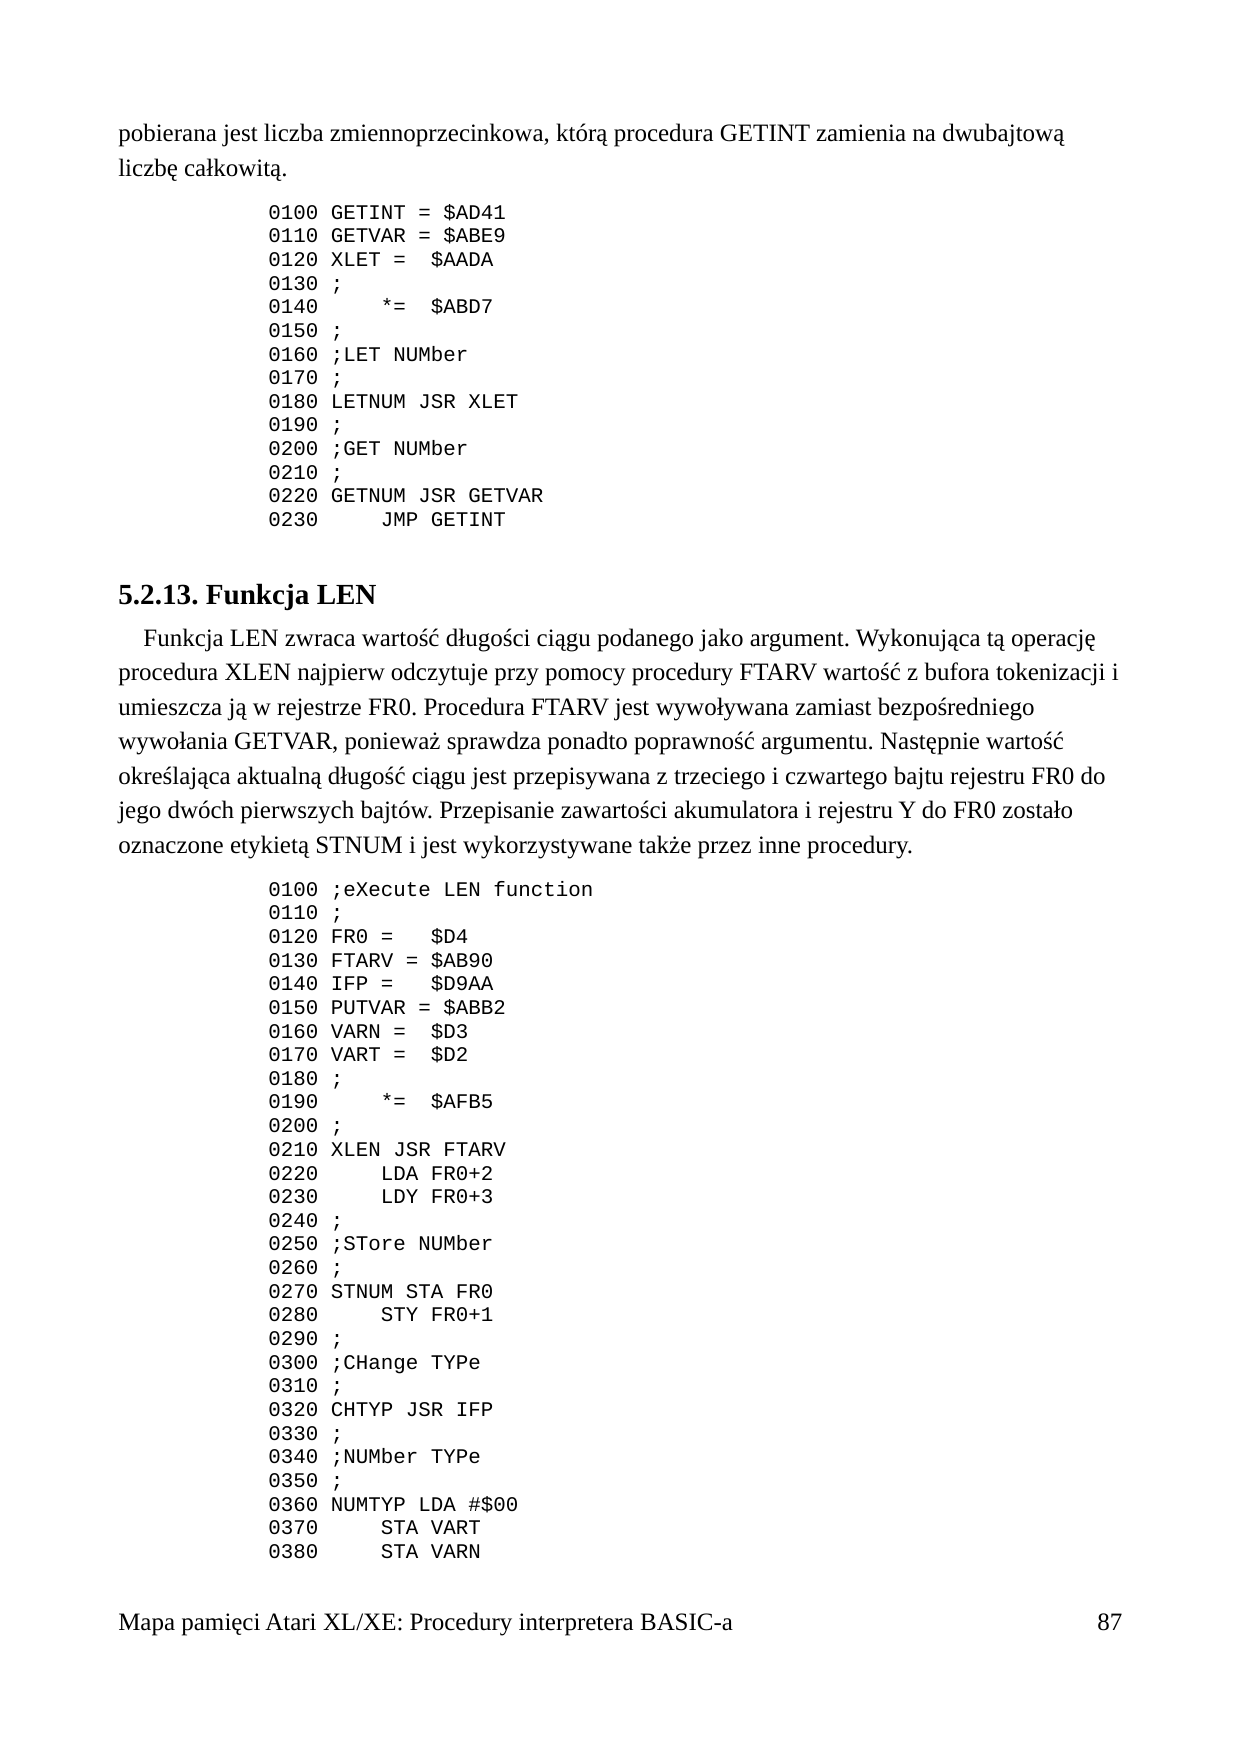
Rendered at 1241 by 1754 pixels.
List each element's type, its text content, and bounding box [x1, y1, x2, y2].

text 0280 STY FR0+1 [118, 1304, 1122, 1328]
text 0230 JMP GETINT [118, 509, 1122, 533]
text 0150 ; [118, 320, 1122, 343]
text pobierana jest liczba zmiennoprzecinkowa, którą procedura GETINT zamienia na dwubajtową liczbę całkowitą. [118, 118, 1122, 181]
text 0210 XLEN JSR FTARV [118, 1139, 1122, 1162]
subtitle 5.2.13. Funkcja LEN [118, 577, 1122, 610]
text 0140 IFP = $D9AA [118, 973, 1122, 997]
text 0240 ; [118, 1210, 1122, 1233]
text 0350 ; [118, 1470, 1122, 1493]
text 0120 XLET = $AADA [118, 249, 1122, 273]
text 0320 CHTYP JSR IFP [118, 1399, 1122, 1423]
text 0170 VART = $D2 [118, 1044, 1122, 1068]
text 0140 *= $ABD7 [118, 296, 1122, 320]
text 0170 ; [118, 367, 1122, 391]
text 0100 GETINT = $AD41 [118, 202, 1122, 225]
text 0200 ;GET NUMber [118, 438, 1122, 462]
text 0150 PUTVAR = $ABB2 [118, 997, 1122, 1021]
text 0340 ;NUMber TYPe [118, 1446, 1122, 1470]
text 0110 ; [118, 902, 1122, 926]
text 0230 LDY FR0+3 [118, 1186, 1122, 1210]
text 0130 FTARV = $AB90 [118, 950, 1122, 973]
text 0130 ; [118, 273, 1122, 296]
text 0110 GETVAR = $ABE9 [118, 225, 1122, 249]
text 0100 ;eXecute LEN function [118, 879, 1122, 902]
text 0250 ;STore NUMber [118, 1233, 1122, 1257]
text 0380 STA VARN [118, 1541, 1122, 1564]
text 0190 *= $AFB5 [118, 1092, 1122, 1115]
text 0160 ;LET NUMber [118, 343, 1122, 367]
text 0180 LETNUM JSR XLET [118, 391, 1122, 414]
text 0220 LDA FR0+2 [118, 1162, 1122, 1186]
text 0260 ; [118, 1257, 1122, 1281]
text 0220 GETNUM JSR GETVAR [118, 485, 1122, 509]
text 0190 ; [118, 414, 1122, 438]
text Funkcja LEN zwraca wartość długości ciągu podanego jako argument. Wykonująca tą operację procedura XLEN najpierw odczytuje przy pomocy procedury FTARV wartość z bufora tokenizacji i umieszcza ją w rejestrze FR0. Procedura FTARV jest wywoływana zamiast bezpośredniego wywołania GETVAR, ponieważ sprawdza ponadto poprawność argumentu. Następnie wartość określająca aktualną długość ciągu jest przepisywana z trzeciego i czwartego bajtu rejestru FR0 do jego dwóch pierwszych bajtów. Przepisanie zawartości akumulatora i rejestru Y do FR0 zostało oznaczone etykietą STNUM i jest wykorzystywane także przez inne procedury. [118, 623, 1122, 858]
text 0210 ; [118, 462, 1122, 485]
text 0330 ; [118, 1423, 1122, 1446]
text 0300 ;CHange TYPe [118, 1352, 1122, 1375]
text 0370 STA VART [118, 1517, 1122, 1541]
text 0270 STNUM STA FR0 [118, 1281, 1122, 1304]
text 0360 NUMTYP LDA #$00 [118, 1493, 1122, 1517]
text 0200 ; [118, 1115, 1122, 1139]
text 0160 VARN = $D3 [118, 1021, 1122, 1044]
text 0120 FR0 = $D4 [118, 926, 1122, 950]
text 0310 ; [118, 1375, 1122, 1399]
text 0180 ; [118, 1068, 1122, 1092]
text 0290 ; [118, 1328, 1122, 1352]
